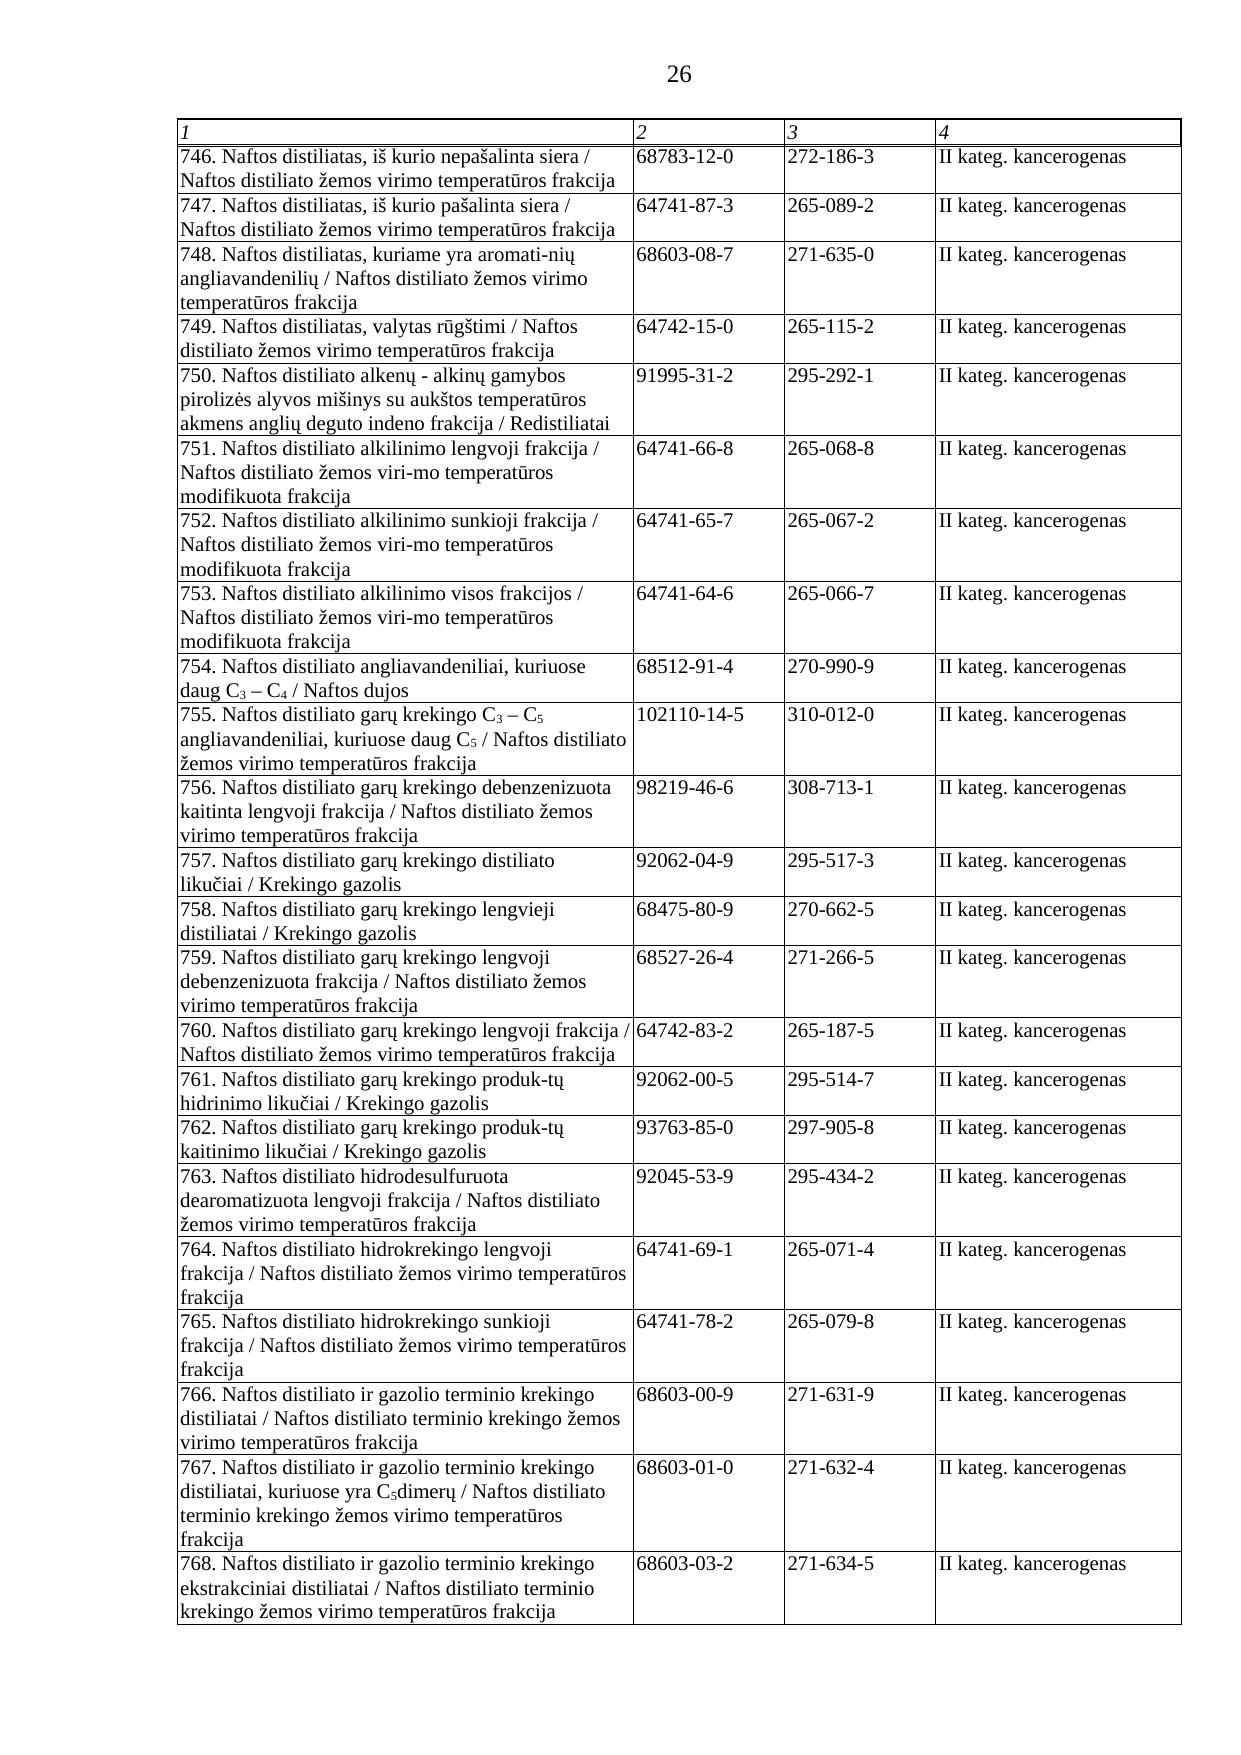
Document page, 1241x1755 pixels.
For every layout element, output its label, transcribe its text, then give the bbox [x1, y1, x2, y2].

table_cell 761. Naftos distiliato garų krekingo produk-tų hidrinimo likučiai / Krekingo gazolis [178, 1067, 633, 1114]
table_cell 751. Naftos distiliato alkilinimo lengvoji frakcija / Naftos distiliato žemos viri-mo temperatūros modifikuota frakcija [178, 436, 633, 508]
table_cell 297-905-8 [785, 1116, 935, 1163]
table_cell 763. Naftos distiliato hidrodesulfuruota dearomatizuota lengvoji frakcija / Naftos distiliato žemos virimo temperatūros frakcija [178, 1164, 633, 1236]
table_header 2 [634, 120, 784, 144]
table_cell 295-292-1 [785, 364, 935, 435]
table_cell II kateg. kancerogenas [936, 1018, 1181, 1066]
table_cell II kateg. kancerogenas [936, 703, 1181, 774]
table_cell 753. Naftos distiliato alkilinimo visos frakcijos / Naftos distiliato žemos viri-mo temperatūros modifikuota frakcija [178, 582, 633, 653]
table_cell 265-089-2 [785, 194, 935, 241]
table_cell 270-990-9 [785, 654, 935, 702]
table_cell 756. Naftos distiliato garų krekingo debenzenizuota kaitinta lengvoji frakcija / Naftos distiliato žemos virimo temperatūros frakcija [178, 776, 633, 847]
table_cell II kateg. kancerogenas [936, 582, 1181, 653]
table_cell 64741-66-8 [634, 436, 784, 508]
table_cell 752. Naftos distiliato alkilinimo sunkioji frakcija / Naftos distiliato žemos viri-mo temperatūros modifikuota frakcija [178, 509, 633, 581]
table_cell 68783-12-0 [634, 147, 784, 192]
table_cell II kateg. kancerogenas [936, 315, 1181, 362]
table_cell 750. Naftos distiliato alkenų - alkinų gamybos pirolizės alyvos mišinys su aukštos temperatūros akmens anglių deguto indeno frakcija / Redistiliatai [178, 364, 633, 435]
table_cell 746. Naftos distiliatas, iš kurio nepašalinta siera / Naftos distiliato žemos virimo temperatūros frakcija [178, 147, 633, 192]
table_cell II kateg. kancerogenas [936, 897, 1181, 944]
table_cell 64741-78-2 [634, 1310, 784, 1381]
table_cell 295-514-7 [785, 1067, 935, 1114]
table_cell 295-434-2 [785, 1164, 935, 1236]
table_cell 68603-08-7 [634, 242, 784, 314]
table_cell 271-634-5 [785, 1552, 935, 1623]
table_cell II kateg. kancerogenas [936, 946, 1181, 1017]
table_cell 755. Naftos distiliato garų krekingo C3 – C5 angliavandeniliai, kuriuose daug C5 / Naftos distiliato žemos virimo temperatūros frakcija [178, 703, 633, 774]
table_cell II kateg. kancerogenas [936, 1116, 1181, 1163]
table_header 1 [178, 120, 633, 144]
table_cell 747. Naftos distiliatas, iš kurio pašalinta siera / Naftos distiliato žemos virimo temperatūros frakcija [178, 194, 633, 241]
table_cell 295-517-3 [785, 848, 935, 896]
table_cell 759. Naftos distiliato garų krekingo lengvoji debenzenizuota frakcija / Naftos distiliato žemos virimo temperatūros frakcija [178, 946, 633, 1017]
table_cell II kateg. kancerogenas [936, 147, 1181, 192]
table_cell II kateg. kancerogenas [936, 1552, 1181, 1623]
table_cell II kateg. kancerogenas [936, 1067, 1181, 1114]
table_cell 265-115-2 [785, 315, 935, 362]
table_cell II kateg. kancerogenas [936, 776, 1181, 847]
table_cell 265-066-7 [785, 582, 935, 653]
table_cell 762. Naftos distiliato garų krekingo produk-tų kaitinimo likučiai / Krekingo gazolis [178, 1116, 633, 1163]
table_header 4 [936, 120, 1180, 144]
table_cell II kateg. kancerogenas [936, 1310, 1181, 1381]
table_cell 768. Naftos distiliato ir gazolio terminio krekingo ekstrakciniai distiliatai / Naftos distiliato terminio krekingo žemos virimo temperatūros frakcija [178, 1552, 633, 1623]
table_cell 102110-14-5 [634, 703, 784, 774]
table_cell 68527-26-4 [634, 946, 784, 1017]
table_cell 92045-53-9 [634, 1164, 784, 1236]
table_cell II kateg. kancerogenas [936, 654, 1181, 702]
table_cell 765. Naftos distiliato hidrokrekingo sunkioji frakcija / Naftos distiliato žemos virimo temperatūros frakcija [178, 1310, 633, 1381]
table_cell 64742-15-0 [634, 315, 784, 362]
table_cell 92062-00-5 [634, 1067, 784, 1114]
table_cell 68603-01-0 [634, 1455, 784, 1551]
table_cell II kateg. kancerogenas [936, 1455, 1181, 1551]
table_cell 764. Naftos distiliato hidrokrekingo lengvoji frakcija / Naftos distiliato žemos virimo temperatūros frakcija [178, 1237, 633, 1309]
table_cell 271-266-5 [785, 946, 935, 1017]
table_cell 265-071-4 [785, 1237, 935, 1309]
table_cell 265-067-2 [785, 509, 935, 581]
table_cell 271-631-9 [785, 1383, 935, 1454]
table_cell II kateg. kancerogenas [936, 194, 1181, 241]
table_cell 271-635-0 [785, 242, 935, 314]
table_cell 64741-65-7 [634, 509, 784, 581]
table_cell 758. Naftos distiliato garų krekingo lengvieji distiliatai / Krekingo gazolis [178, 897, 633, 944]
table_cell 766. Naftos distiliato ir gazolio terminio krekingo distiliatai / Naftos distiliato terminio krekingo žemos virimo temperatūros frakcija [178, 1383, 633, 1454]
table_cell 265-068-8 [785, 436, 935, 508]
table_header 3 [785, 120, 935, 144]
table_cell 68603-00-9 [634, 1383, 784, 1454]
table_cell 93763-85-0 [634, 1116, 784, 1163]
table_cell 272-186-3 [785, 147, 935, 192]
table_cell 98219-46-6 [634, 776, 784, 847]
table_cell II kateg. kancerogenas [936, 848, 1181, 896]
table_cell II kateg. kancerogenas [936, 1164, 1181, 1236]
table_cell II kateg. kancerogenas [936, 1237, 1181, 1309]
table_cell 748. Naftos distiliatas, kuriame yra aromati-nių angliavandenilių / Naftos distiliato žemos virimo temperatūros frakcija [178, 242, 633, 314]
table_cell 64741-69-1 [634, 1237, 784, 1309]
table_cell 767. Naftos distiliato ir gazolio terminio krekingo distiliatai, kuriuose yra C5dimerų / Naftos distiliato terminio krekingo žemos virimo temperatūros frakcija [178, 1455, 633, 1551]
table_cell II kateg. kancerogenas [936, 436, 1181, 508]
table_cell II kateg. kancerogenas [936, 242, 1181, 314]
table_cell 64742-83-2 [634, 1018, 784, 1066]
table_cell 265-187-5 [785, 1018, 935, 1066]
table_cell 270-662-5 [785, 897, 935, 944]
table_cell 64741-64-6 [634, 582, 784, 653]
table_cell II kateg. kancerogenas [936, 509, 1181, 581]
table_cell 308-713-1 [785, 776, 935, 847]
table_cell 64741-87-3 [634, 194, 784, 241]
table_cell 749. Naftos distiliatas, valytas rūgštimi / Naftos distiliato žemos virimo temperatūros frakcija [178, 315, 633, 362]
table_cell 760. Naftos distiliato garų krekingo lengvoji frakcija / Naftos distiliato žemos virimo temperatūros frakcija [178, 1018, 633, 1066]
table_cell 68512-91-4 [634, 654, 784, 702]
table_cell 271-632-4 [785, 1455, 935, 1551]
table_cell 68603-03-2 [634, 1552, 784, 1623]
table_cell 757. Naftos distiliato garų krekingo distiliato likučiai / Krekingo gazolis [178, 848, 633, 896]
table_cell II kateg. kancerogenas [936, 1383, 1181, 1454]
table_cell II kateg. kancerogenas [936, 364, 1181, 435]
table_cell 310-012-0 [785, 703, 935, 774]
table_cell 754. Naftos distiliato angliavandeniliai, kuriuose daug C3 – C4 / Naftos dujos [178, 654, 633, 702]
table_cell 91995-31-2 [634, 364, 784, 435]
table_cell 92062-04-9 [634, 848, 784, 896]
table_cell 68475-80-9 [634, 897, 784, 944]
table_cell 265-079-8 [785, 1310, 935, 1381]
